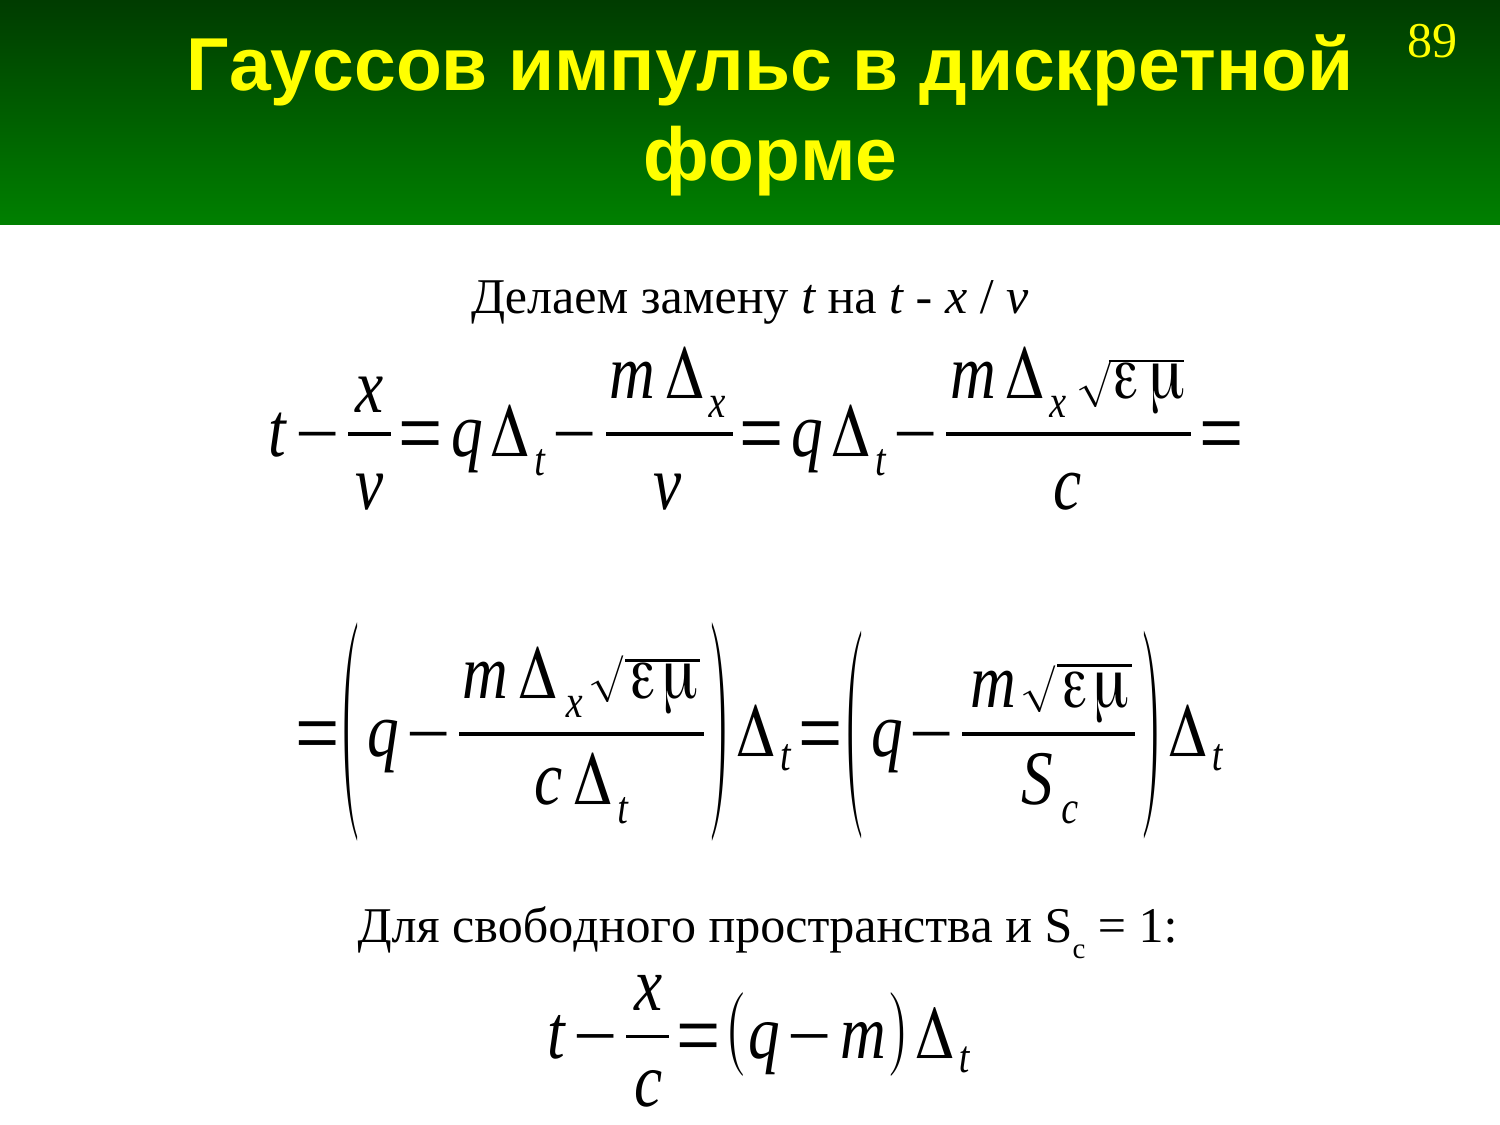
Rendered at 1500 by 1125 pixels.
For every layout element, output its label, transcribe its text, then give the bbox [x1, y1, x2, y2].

text_box Для свободного пространства и Sc = 1: [342, 884, 1193, 972]
title Гауссов импульс в дискретной форме [100, 7, 1441, 204]
chart [531, 972, 987, 1125]
chart [252, 330, 1262, 846]
text_box Делаем замену t на t - x / v [456, 255, 1044, 330]
